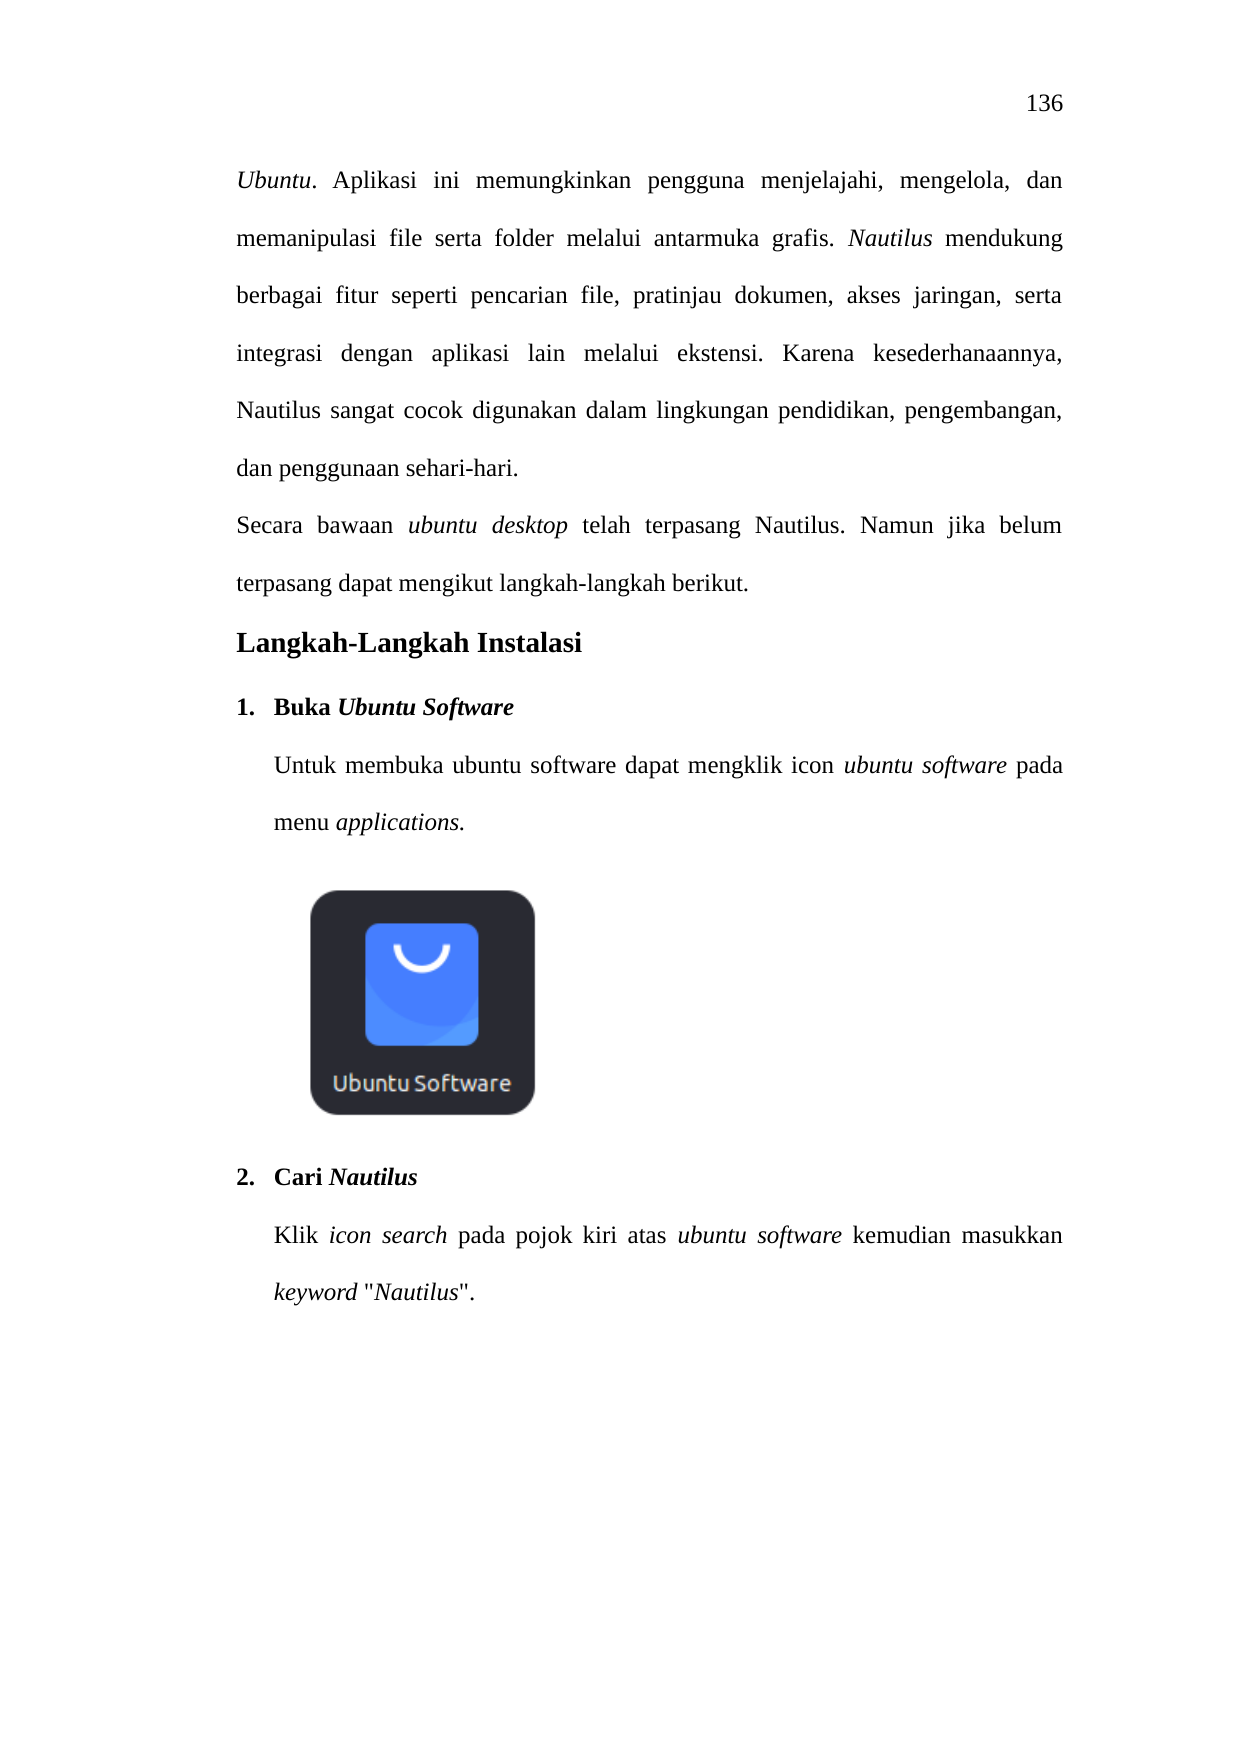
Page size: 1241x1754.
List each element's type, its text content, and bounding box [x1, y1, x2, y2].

picture [273, 865, 576, 1134]
text Ubuntu. Aplikasi ini memungkinkan pengguna menjelajahi, mengelola, dan memanipulasi file serta folder melalui antarmuka grafis. Nautilus mendukung berbagai fitur seperti pencarian file, pratinjau dokumen, akses jaringan, serta integrasi dengan aplikasi lain melalui ekstensi. Karena kesederhanaannya, Nautilus sangat cocok digunakan dalam lingkungan pendidikan, pengembangan, dan penggunaan sehari-hari. [236, 165, 1063, 482]
text Langkah-Langkah Instalasi [236, 625, 1063, 659]
list Untuk membuka ubuntu software dapat mengklik icon ubuntu software pada menu applications. [236, 750, 1063, 836]
list Buka Ubuntu Software [236, 692, 1063, 721]
list Klik icon search pada pojok kiri atas ubuntu software kemudian masukkan keyword "Nautilus". [236, 1220, 1063, 1306]
list Cari Nautilus [236, 1162, 1063, 1191]
text Secara bawaan ubuntu desktop telah terpasang Nautilus. Namun jika belum terpasang dapat mengikut langkah-langkah berikut. [236, 510, 1063, 597]
